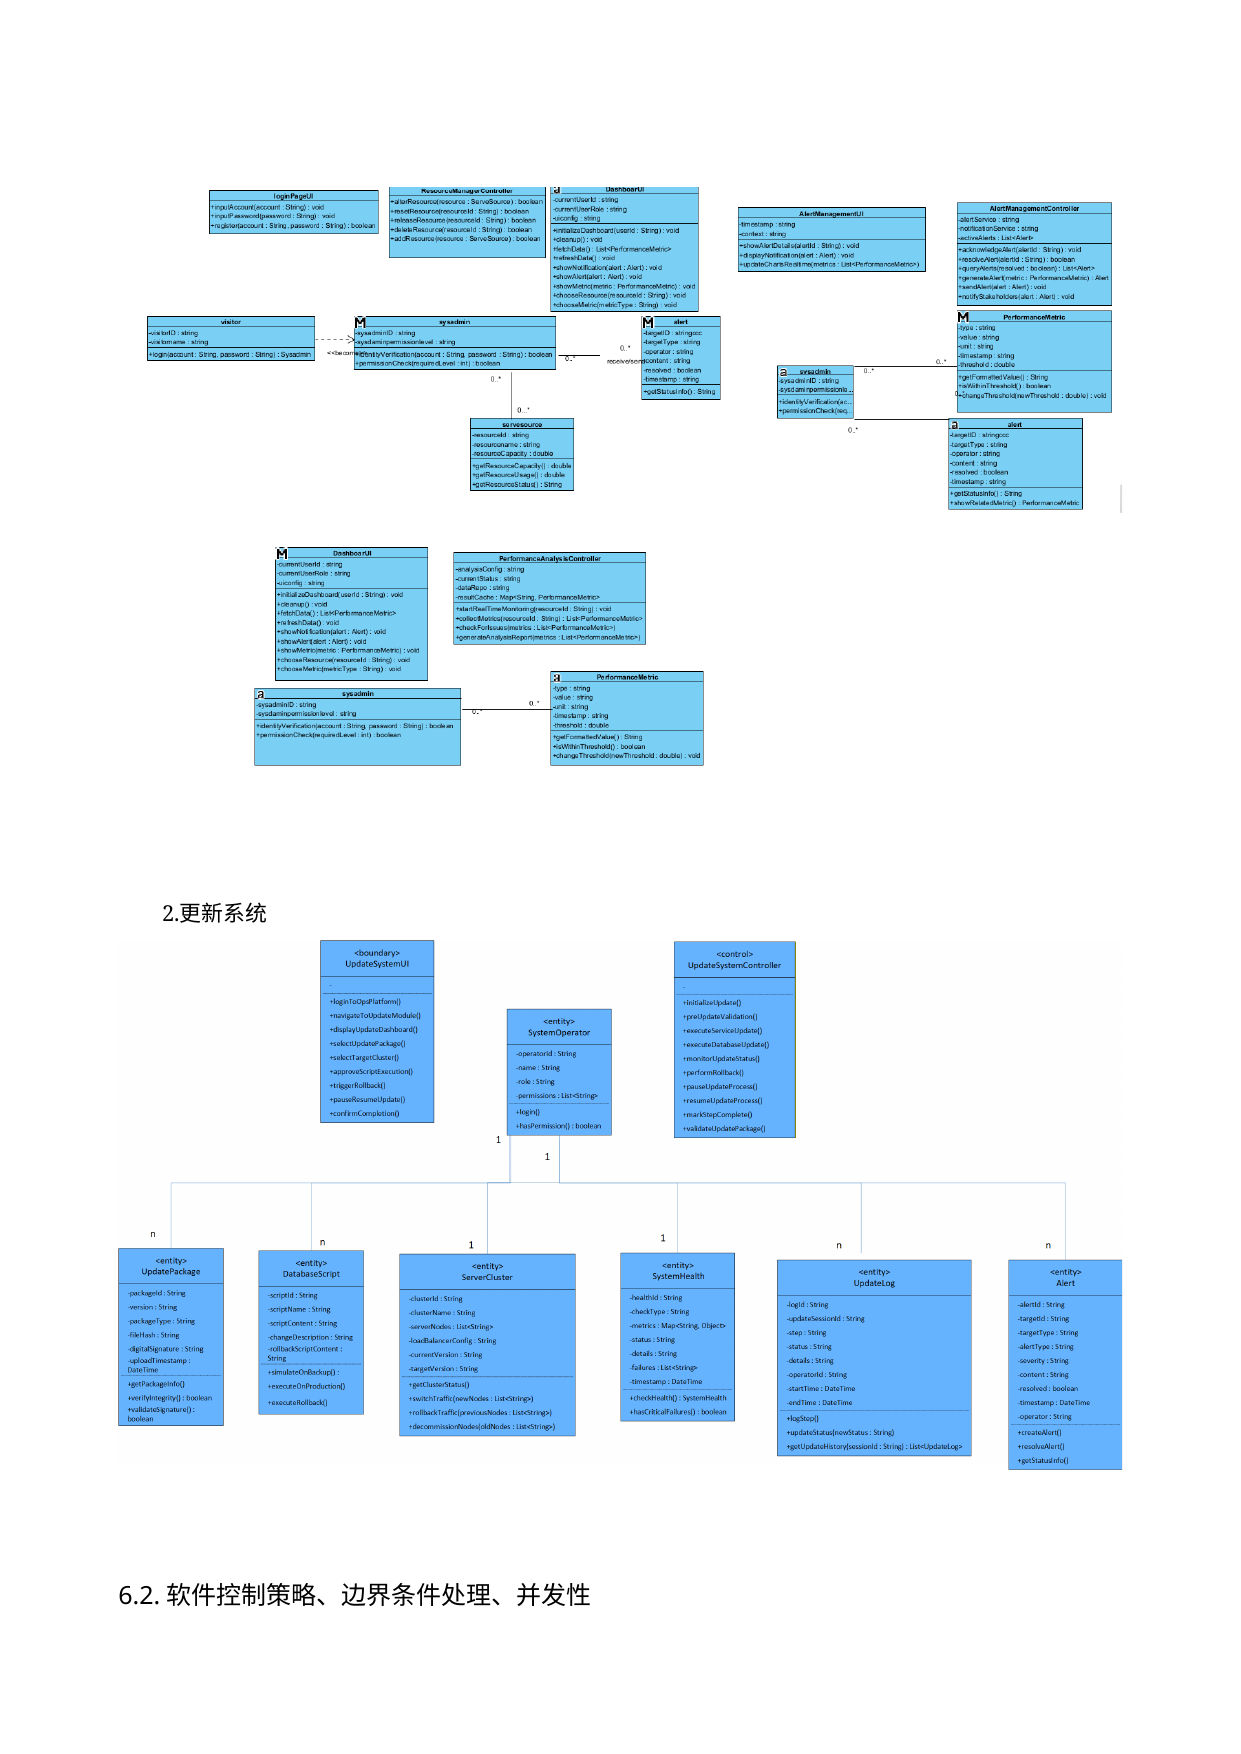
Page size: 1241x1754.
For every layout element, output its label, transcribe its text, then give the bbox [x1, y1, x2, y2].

picture [118, 940, 1123, 1470]
subtitle 软件控制策略、边界条件处理、并发性 [118, 1576, 1122, 1612]
picture [118, 187, 1123, 803]
text 2.更新系统 [118, 896, 1122, 927]
